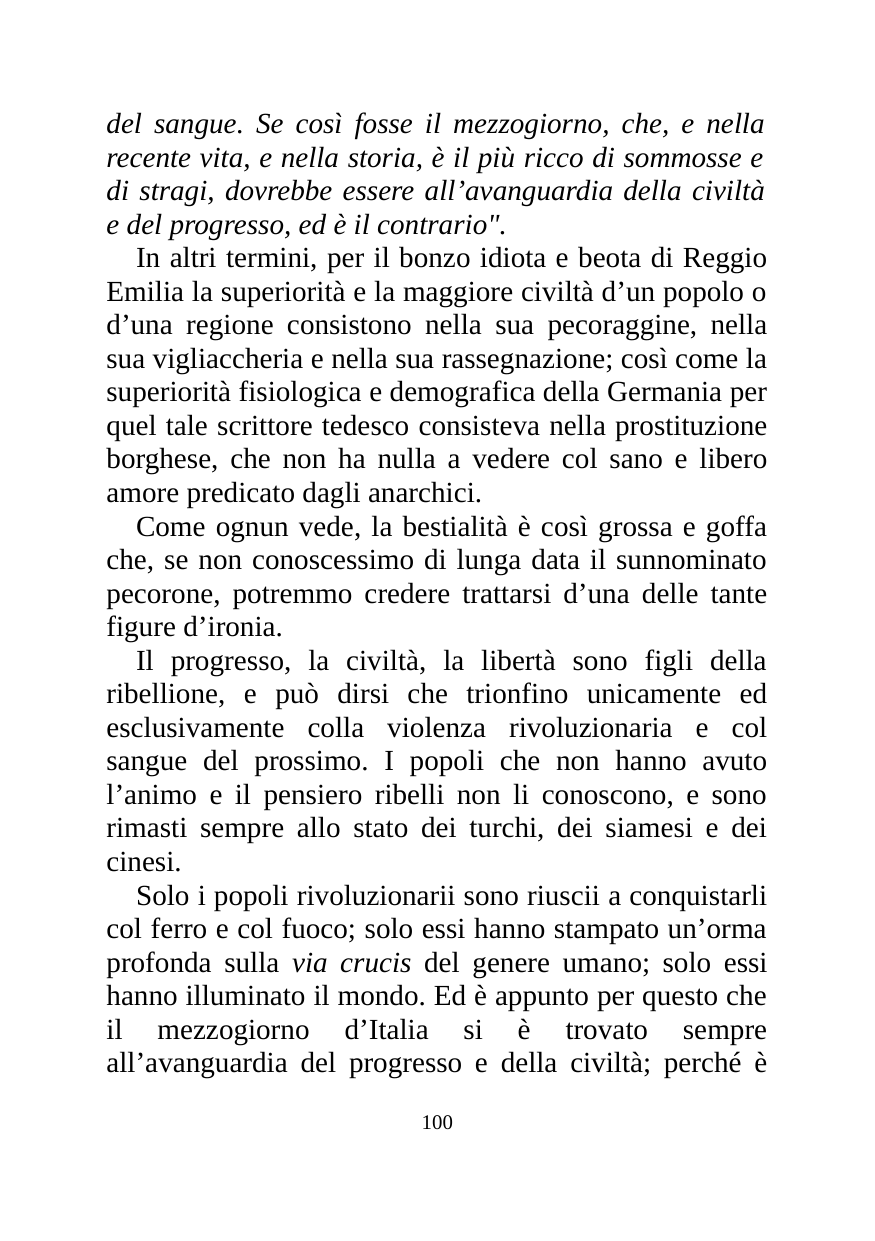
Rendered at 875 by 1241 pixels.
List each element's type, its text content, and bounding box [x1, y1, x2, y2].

text Solo i popoli rivoluzionarii sono riuscii a conquistarli col ferro e col fuoco; solo essi hanno stampato un’orma profonda sulla via crucis del genere umano; solo essi hanno illuminato il mondo. Ed è appunto per questo che il mezzogiorno d’Italia si è trovato sempre all’avanguardia del progresso e della civiltà; perché è [106, 878, 768, 1079]
text Il progresso, la civiltà, la libertà sono figli della ribellione, e può dirsi che trionfino unicamente ed esclusivamente colla violenza rivoluzionaria e col sangue del prossimo. I popoli che non hanno avuto l’animo e il pensiero ribelli non li conoscono, e sono rimasti sempre allo stato dei turchi, dei siamesi e dei cinesi. [106, 643, 768, 878]
text In altri termini, per il bonzo idiota e beota di Reggio Emilia la superiorità e la maggiore civiltà d’un popolo o d’una regione consistono nella sua pecoraggine, nella sua vigliaccheria e nella sua rassegnazione; così come la superiorità fisiologica e demografica della Germania per quel tale scrittore tedesco consisteva nella prostituzione borghese, che non ha nulla a vedere col sano e libero amore predicato dagli anarchici. [106, 240, 768, 509]
text Come ognun vede, la bestialità è così grossa e goffa che, se non conoscessimo di lunga data il sunnominato pecorone, potremmo credere trattarsi d’una delle tante figure d’ironia. [106, 509, 768, 643]
text del sangue. Se così fosse il mezzogiorno, che, e nella recente vita, e nella storia, è il più ricco di sommosse e di stragi, dovrebbe essere all’avanguardia della civiltà e del progresso, ed è il contrario". [106, 106, 768, 240]
